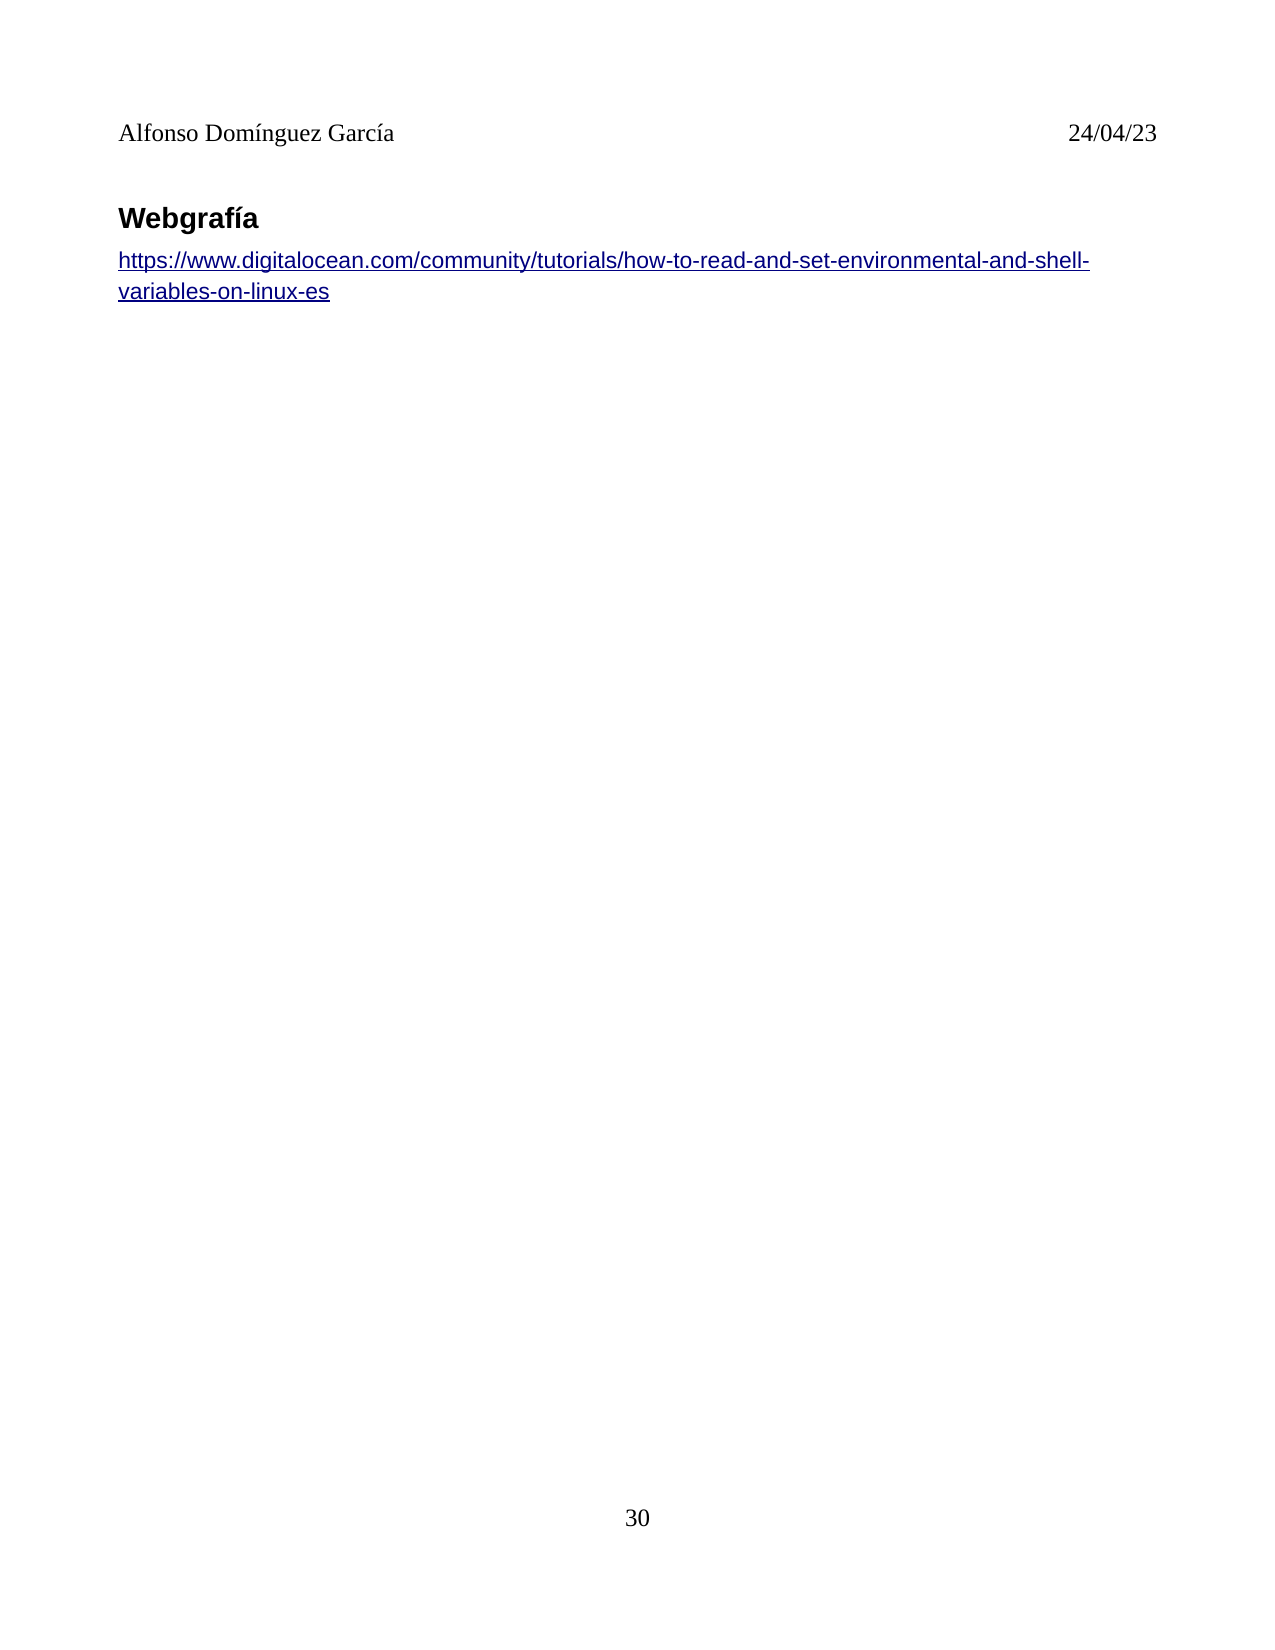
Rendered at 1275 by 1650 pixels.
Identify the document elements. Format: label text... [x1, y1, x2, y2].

text https://www.digitalocean.com/community/tutorials/how-to-read-and-set-environmental-and-shell-variables-on-linux-es [118, 247, 1157, 304]
subtitle Webgrafía [118, 201, 1157, 235]
